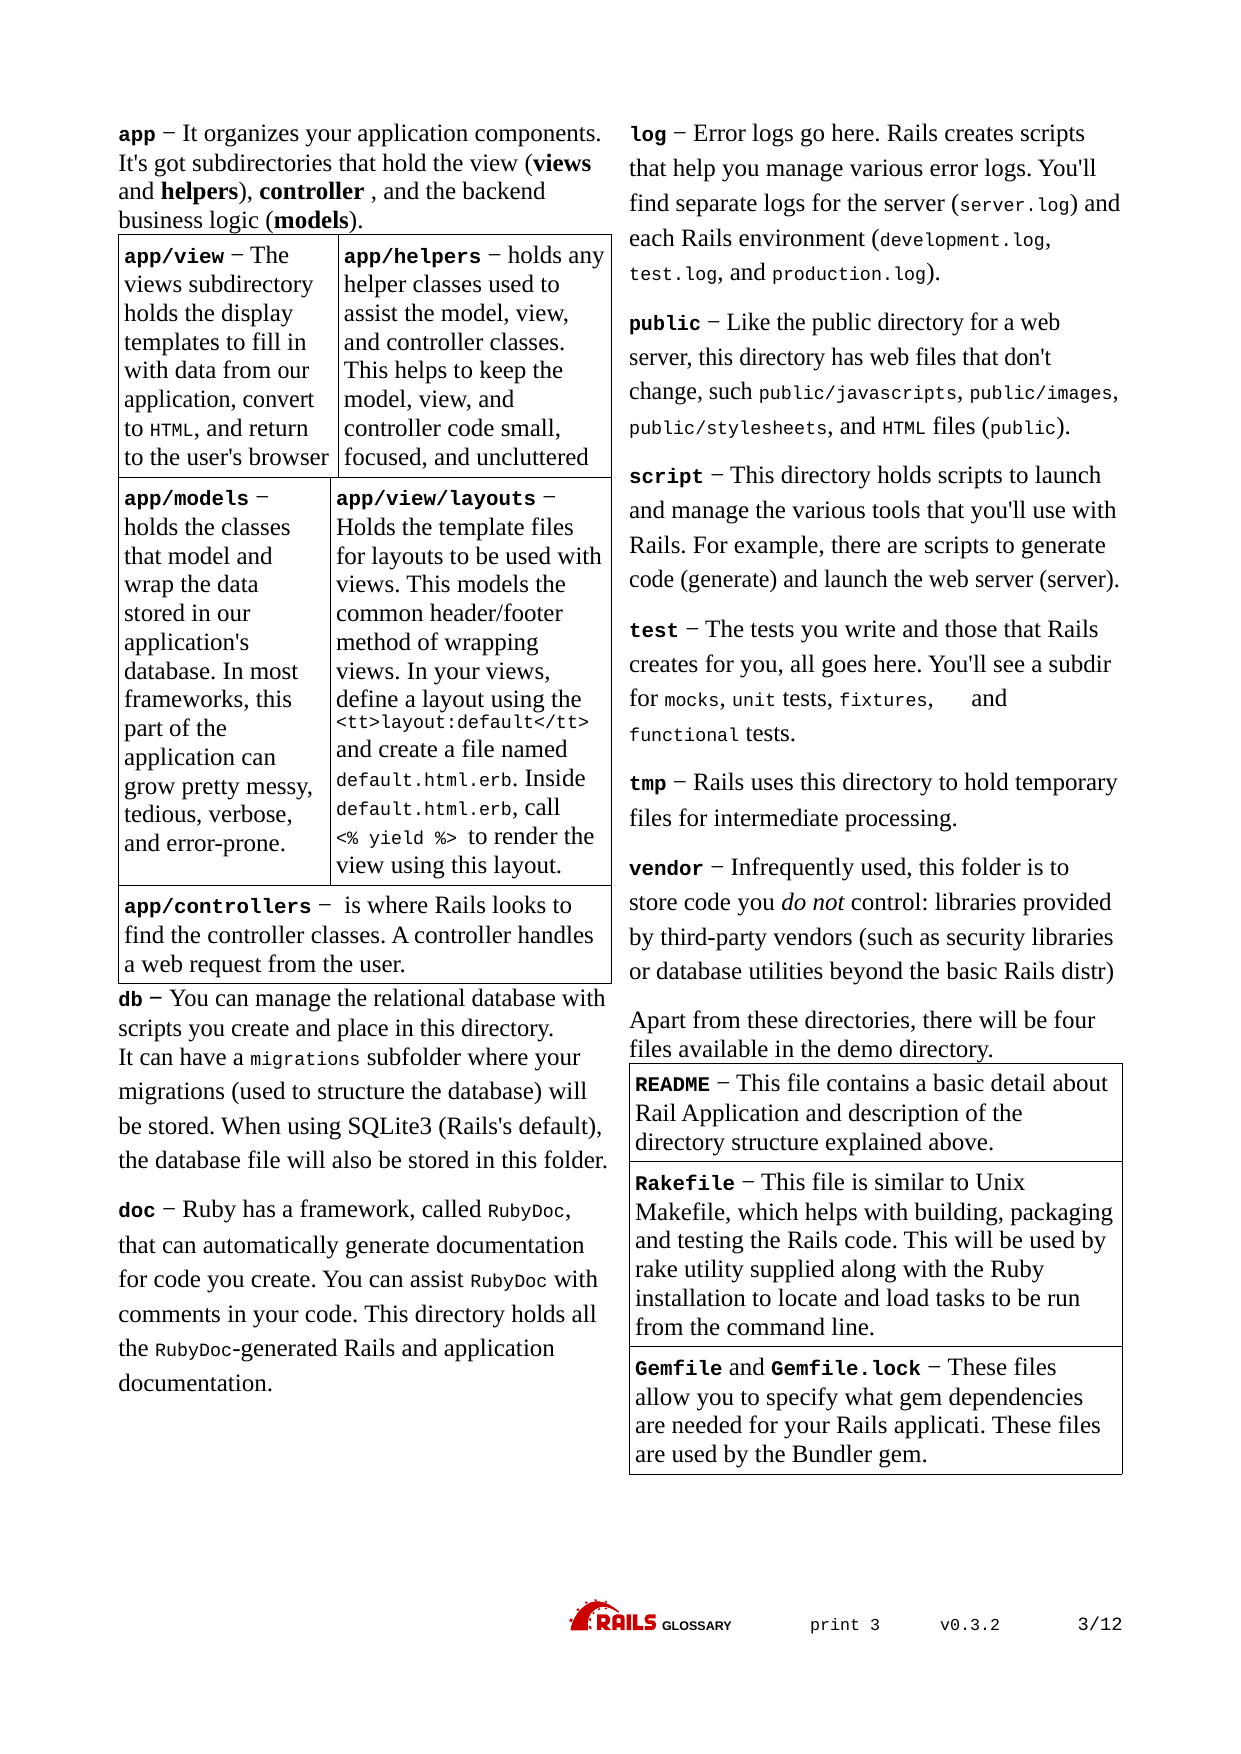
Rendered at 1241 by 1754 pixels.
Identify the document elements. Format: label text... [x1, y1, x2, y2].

table_cell Rakefile − This file is similar to Unix Makefile, which helps with building, packaging and testing the Rails code. This will be used by rake utility supplied along with the Ruby installation to locate and load tasks to be run from the command line. [630, 1162, 1122, 1346]
text log − Error logs go here. Rails creates scripts that help you manage various error logs. You'll find separate logs for the server (server.log) and each Rails environment (development.log, test.log, and production.log). [629, 118, 1122, 286]
text tmp − Rails uses this directory to hold temporary files for intermediate processing. [629, 767, 1122, 831]
text Apart from these directories, there will be four files available in the demo directory. [629, 1005, 1122, 1063]
table_cell app/controllers − is where Rails looks to find the controller classes. A controller handles a web request from the user. [119, 886, 611, 983]
table_header app/helpers − holds any helper classes used to assist the model, view, and controller classes. This helps to keep the model, view, and controller code small, focused, and uncluttered [339, 235, 611, 477]
text It can have a migrations subfolder where your migrations (used to structure the database) will be stored. When using SQLite3 (Rails's default), the database file will also be stored in this folder. [118, 1042, 611, 1174]
table_cell app/view/layouts − Holds the template files for layouts to be used with views. This models the common header/footer method of wrapping views. In your views, define a layout using the <tt>layout:default</tt> and create a file named default.html.erb. Inside default.html.erb, call <% yield %> to render the view using this layout. [331, 478, 611, 884]
table_cell Gemfile and Gemfile.lock − These files allow you to specify what gem dependencies are needed for your Rails applicati. These files are used by the Bundler gem. [630, 1347, 1122, 1473]
table_header README − This file contains a basic detail about Rail Application and description of the directory structure explained above. [630, 1064, 1122, 1161]
table_cell app/models − holds the classes that model and wrap the data stored in our application's database. In most frameworks, this part of the application can grow pretty messy, tedious, verbose, and error-prone. [119, 478, 330, 884]
text public − Like the public directory for a web server, this directory has web files that don't change, such public/javascripts, public/images, public/stylesheets, and HTML files (public). [629, 307, 1122, 440]
text doc − Ruby has a framework, called RubyDoc, that can automatically generate documentation for code you create. You can assist RubyDoc with comments in your code. This directory holds all the RubyDoc-generated Rails and application documentation. [118, 1194, 611, 1397]
table_header app/view − The views subdirectory holds the display templates to fill in with data from our application, convert to HTML, and return to the user's browser [119, 235, 338, 477]
text script − This directory holds scripts to launch and manage the various tools that you'll use with Rails. For example, there are scripts to generate code (generate) and launch the web server (server). [629, 460, 1122, 593]
text vendor − Infrequently used, this folder is to store code you do not control: libraries provided by third-party vendors (such as security libraries or database utilities beyond the basic Rails distr) [629, 852, 1122, 985]
text app − It organizes your application components. It's got subdirectories that hold the view (views and helpers), controller , and the backend business logic (models). [118, 118, 611, 234]
text test − The tests you write and those that Rails creates for you, all goes here. You'll see a subdir for mocks, unit tests, fixtures, and functional tests. [629, 614, 1122, 747]
text db − You can manage the relational database with scripts you create and place in this directory. [118, 984, 611, 1042]
